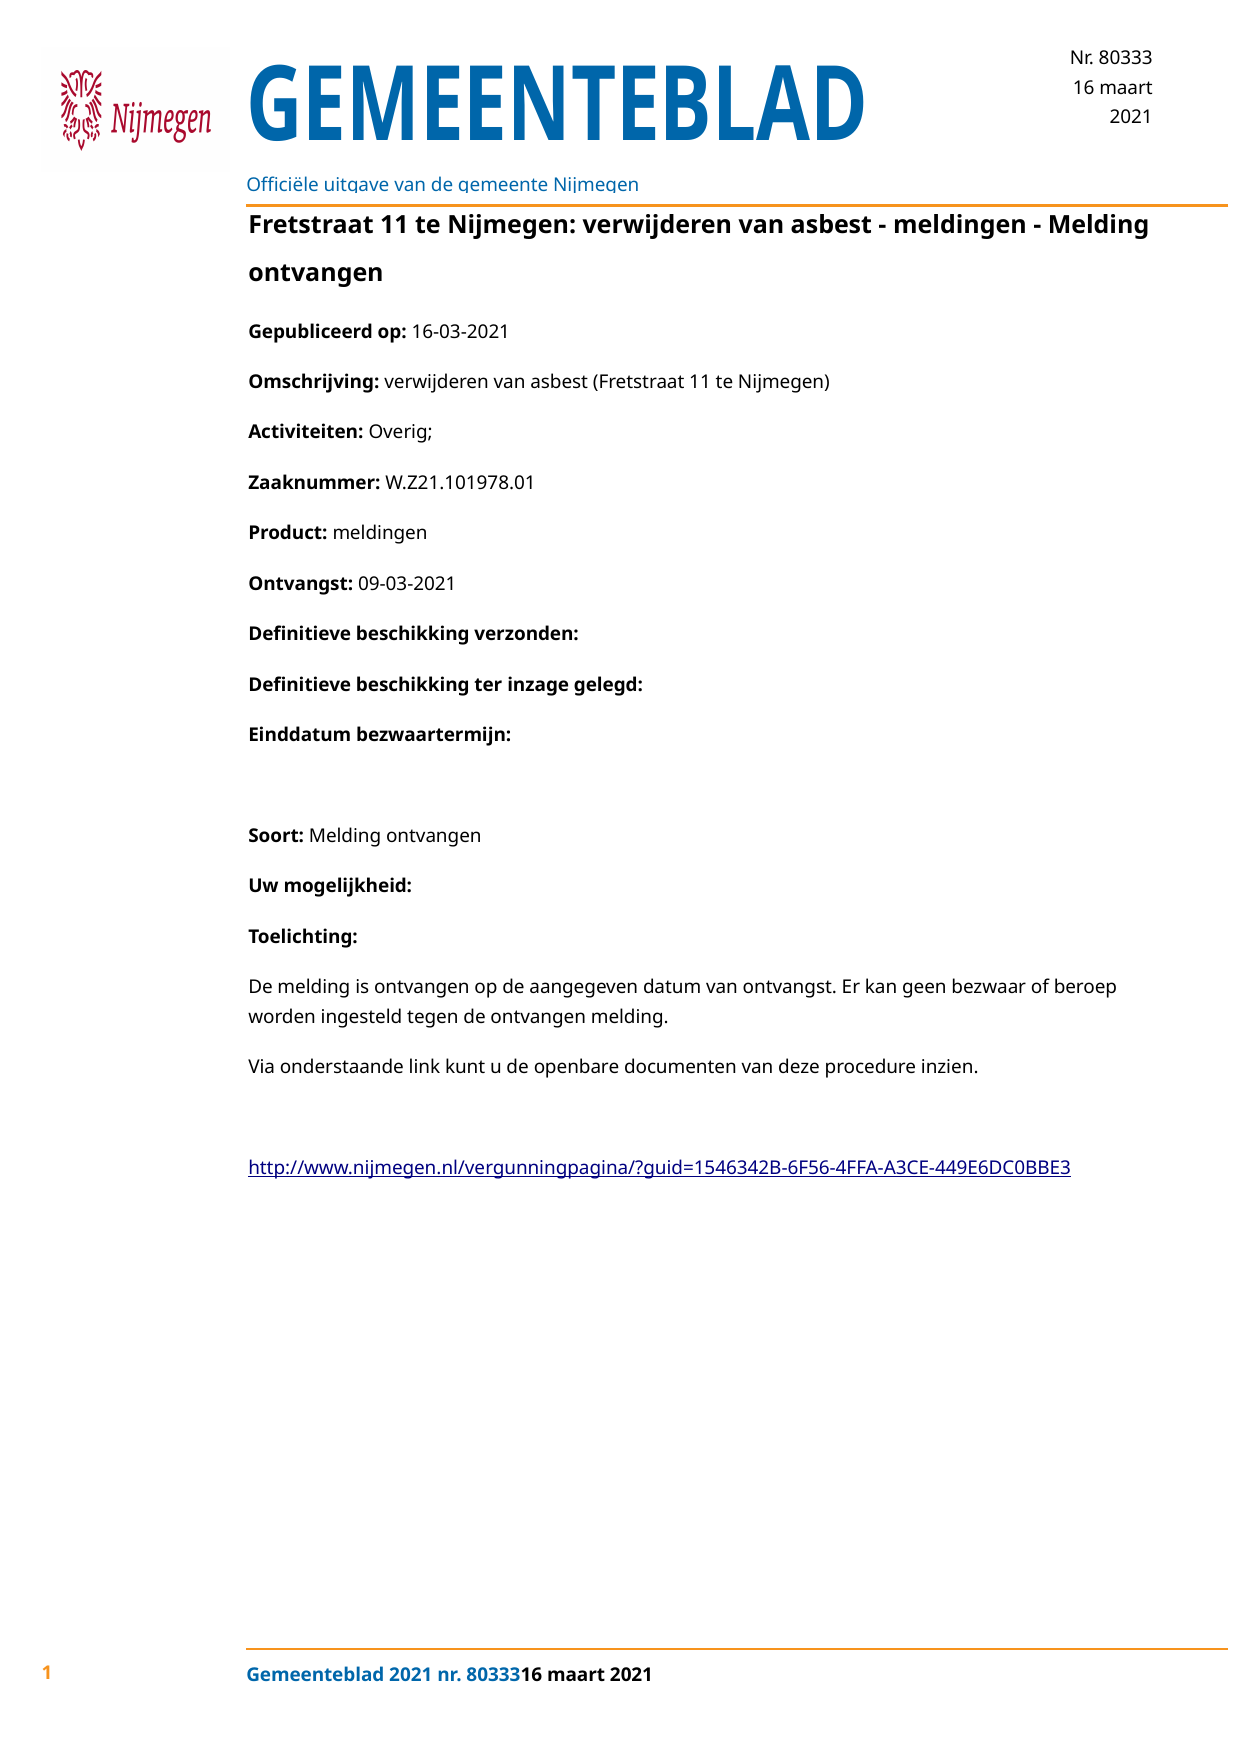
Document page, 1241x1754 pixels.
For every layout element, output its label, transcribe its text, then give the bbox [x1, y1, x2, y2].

text Soort: Melding ontvangen [248, 822, 1152, 848]
text Zaaknummer: W.Z21.101978.01 [248, 469, 1152, 495]
text http://www.nijmegen.nl/vergunningpagina/?guid=1546342B-6F56-4FFA-A3CE-449E6DC0BBE3 [248, 1154, 1152, 1180]
text Fretstraat 11 te Nijmegen: verwijderen van asbest - meldingen - Melding ontvangen [248, 207, 1152, 288]
text Omschrijving: verwijderen van asbest (Fretstraat 11 te Nijmegen) [248, 368, 1152, 394]
text De melding is ontvangen op de aangegeven datum van ontvangst. Er kan geen bezwaar of beroep worden ingesteld tegen de ontvangen melding. [248, 973, 1152, 1029]
text Definitieve beschikking verzonden: [248, 620, 1152, 646]
text Uw mogelijkheid: [248, 872, 1152, 898]
text Ontvangst: 09-03-2021 [248, 570, 1152, 596]
text Product: meldingen [248, 519, 1152, 545]
text Gepubliceerd op: 16-03-2021 [248, 318, 1152, 344]
picture [41, 47, 231, 172]
text Definitieve beschikking ter inzage gelegd: [248, 671, 1152, 697]
text Via onderstaande link kunt u de openbare documenten van deze procedure inzien. [248, 1053, 1152, 1079]
text Toelichting: [248, 923, 1152, 949]
text Einddatum bezwaartermijn: [248, 721, 1152, 747]
text Activiteiten: Overig; [248, 419, 1152, 444]
